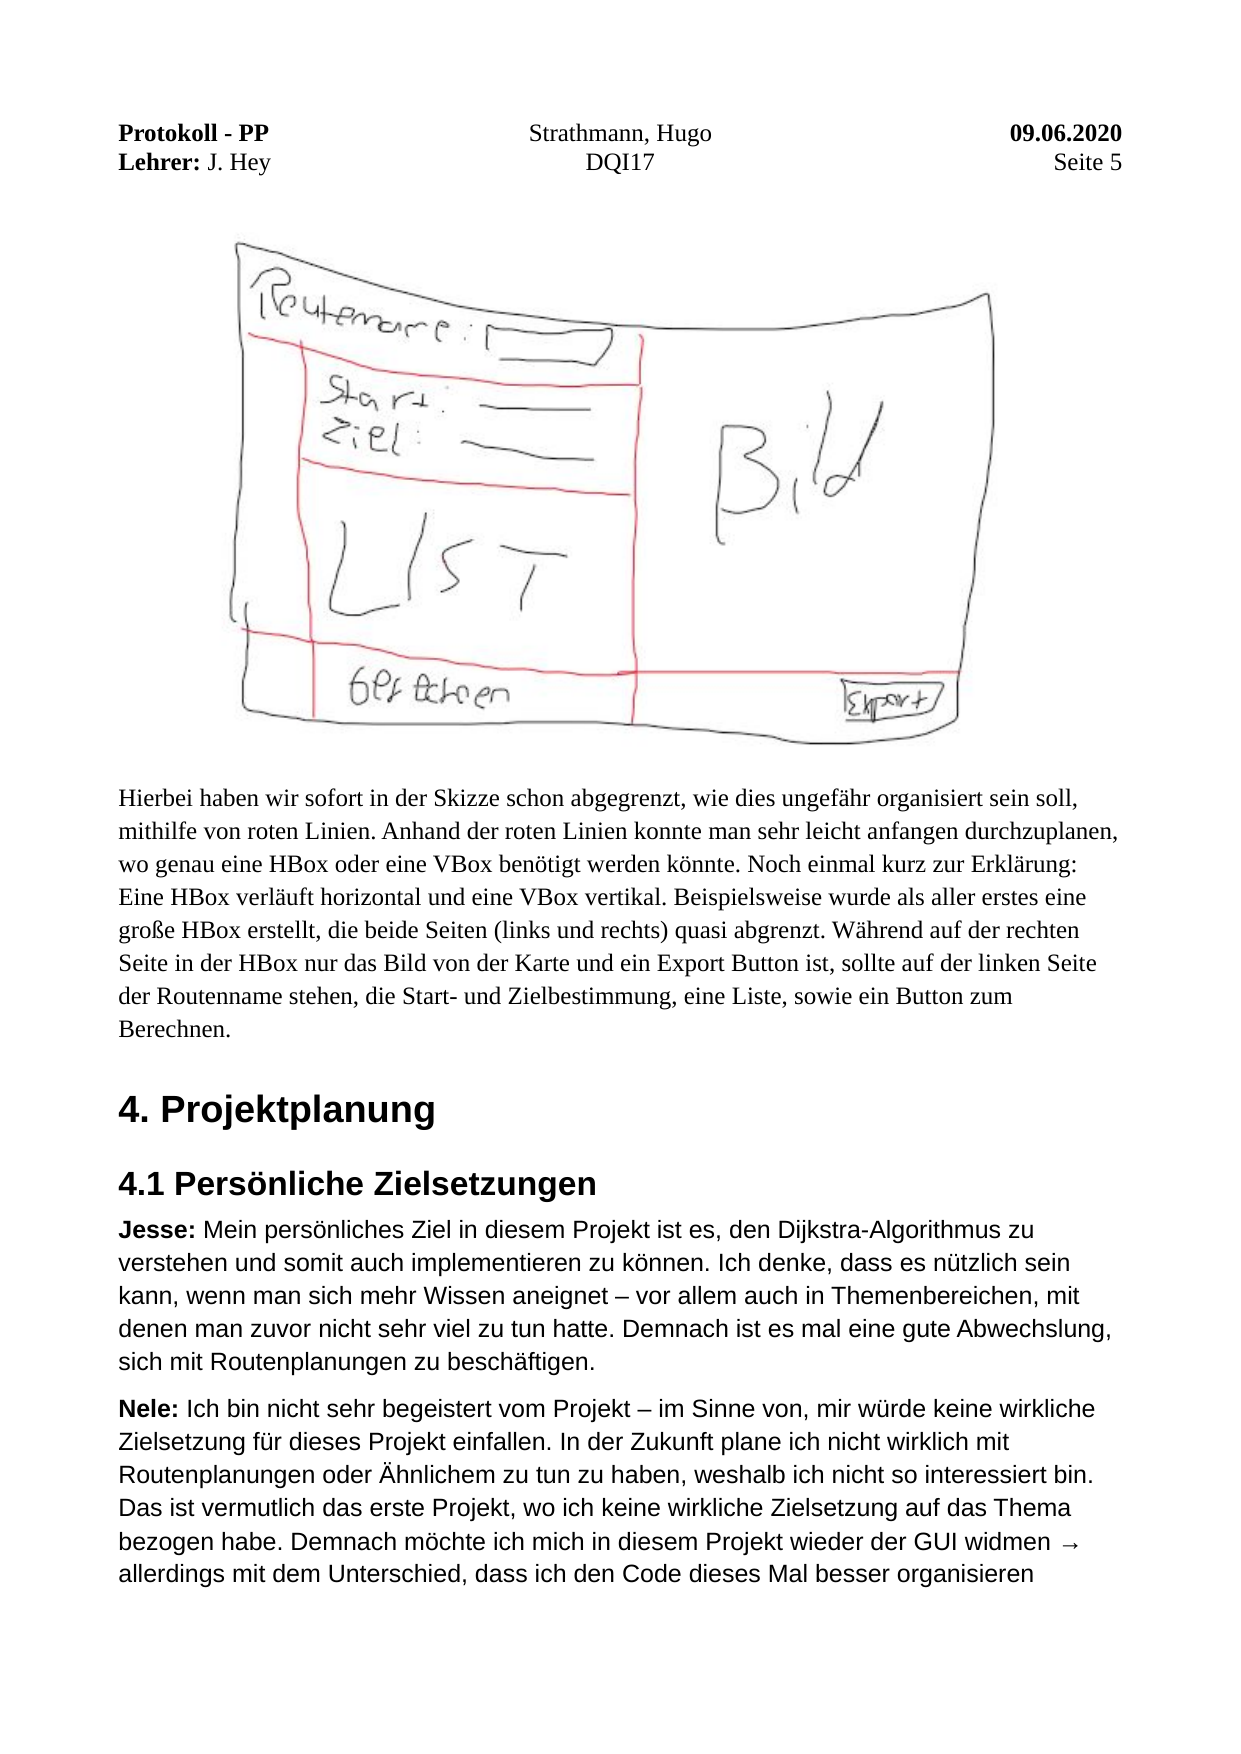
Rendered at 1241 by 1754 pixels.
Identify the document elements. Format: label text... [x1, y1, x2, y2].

picture [197, 195, 1043, 779]
text Jesse: Mein persönliches Ziel in diesem Projekt ist es, den Dijkstra-Algorithmus zu verstehen und somit auch implementieren zu können. Ich denke, dass es nützlich sein kann, wenn man sich mehr Wissen aneignet – vor allem auch in Themenbereichen, mit denen man zuvor nicht sehr viel zu tun hatte. Demnach ist es mal eine gute Abwechslung, sich mit Routenplanungen zu beschäftigen. [118, 1215, 1122, 1376]
subtitle 4.1 Persönliche Zielsetzungen [118, 1163, 1122, 1202]
text Nele: Ich bin nicht sehr begeistert vom Projekt – im Sinne von, mir würde keine wirkliche Zielsetzung für dieses Projekt einfallen. In der Zukunft plane ich nicht wirklich mit Routenplanungen oder Ähnlichem zu tun zu haben, weshalb ich nicht so interessiert bin. Das ist vermutlich das erste Projekt, wo ich keine wirkliche Zielsetzung auf das Thema bezogen habe. Demnach möchte ich mich in diesem Projekt wieder der GUI widmen → allerdings mit dem Unterschied, dass ich den Code dieses Mal besser organisieren [118, 1394, 1122, 1588]
text Hierbei haben wir sofort in der Skizze schon abgegrenzt, wie dies ungefähr organisiert sein soll, mithilfe von roten Linien. Anhand der roten Linien konnte man sehr leicht anfangen durchzuplanen, wo genau eine HBox oder eine VBox benötigt werden könnte. Noch einmal kurz zur Erklärung: Eine HBox verläuft horizontal und eine VBox vertikal. Beispielsweise wurde als aller erstes eine große HBox erstellt, die beide Seiten (links und rechts) quasi abgrenzt. Während auf der rechten Seite in der HBox nur das Bild von der Karte und ein Export Button ist, sollte auf der linken Seite der Routenname stehen, die Start- und Zielbestimmung, eine Liste, sowie ein Button zum Berechnen. [118, 779, 1122, 1043]
subtitle 4. Projektplanung [118, 1087, 1122, 1130]
